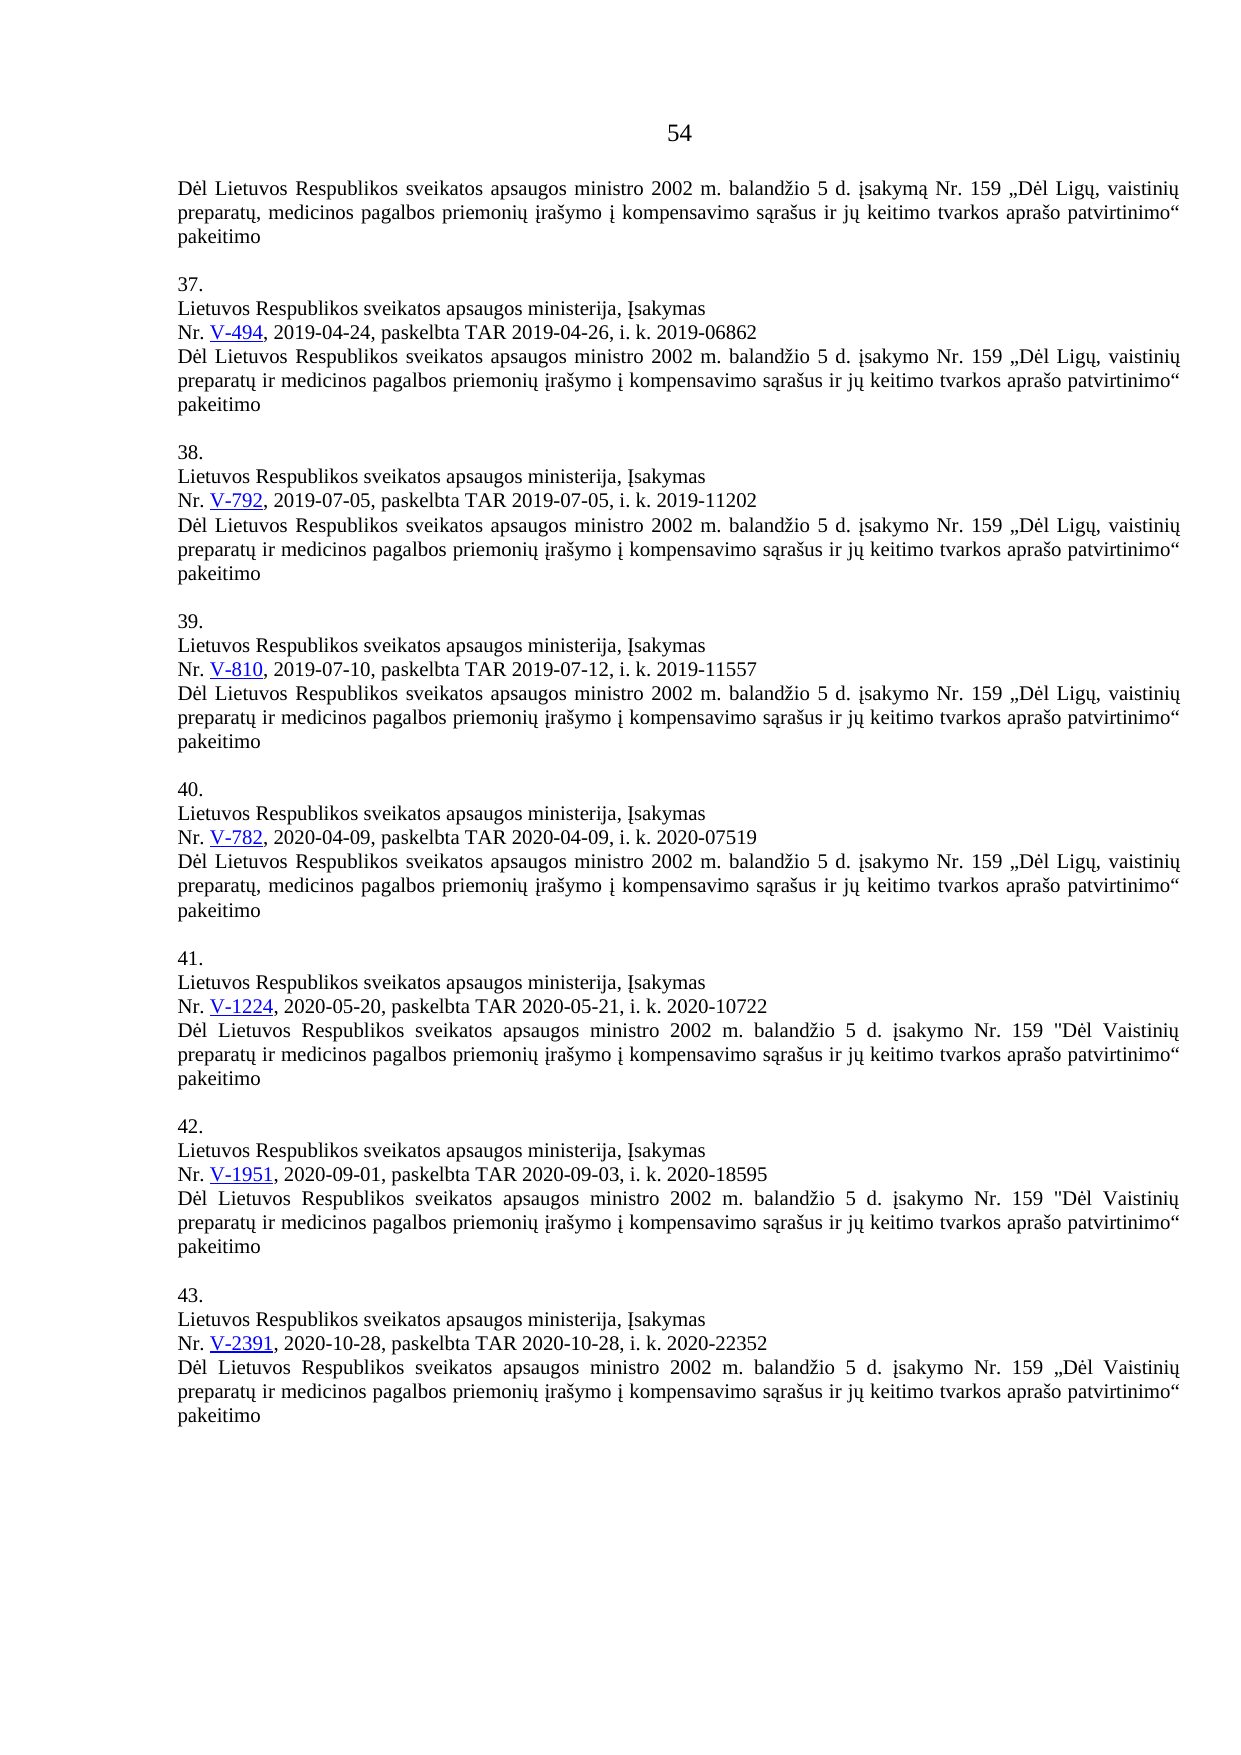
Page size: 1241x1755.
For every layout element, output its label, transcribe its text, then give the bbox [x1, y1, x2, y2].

text Dėl Lietuvos Respublikos sveikatos apsaugos ministro 2002 m. balandžio 5 d. įsakymo Nr. 159 „Dėl Ligų, vaistinių preparatų ir medicinos pagalbos priemonių įrašymo į kompensavimo sąrašus ir jų keitimo tvarkos aprašo patvirtinimo“ pakeitimo [177, 344, 1181, 416]
text 39. [177, 609, 1181, 633]
text Nr. V-1951, 2020-09-01, paskelbta TAR 2020-09-03, i. k. 2020-18595 [177, 1162, 1181, 1186]
text Dėl Lietuvos Respublikos sveikatos apsaugos ministro 2002 m. balandžio 5 d. įsakymo Nr. 159 „Dėl Vaistinių preparatų ir medicinos pagalbos priemonių įrašymo į kompensavimo sąrašus ir jų keitimo tvarkos aprašo patvirtinimo“ pakeitimo [177, 1355, 1181, 1427]
text 37. [177, 272, 1181, 296]
text Nr. V-782, 2020-04-09, paskelbta TAR 2020-04-09, i. k. 2020-07519 [177, 825, 1181, 849]
text Dėl Lietuvos Respublikos sveikatos apsaugos ministro 2002 m. balandžio 5 d. įsakymo Nr. 159 „Dėl Ligų, vaistinių preparatų ir medicinos pagalbos priemonių įrašymo į kompensavimo sąrašus ir jų keitimo tvarkos aprašo patvirtinimo“ pakeitimo [177, 681, 1181, 753]
text 38. [177, 440, 1181, 464]
text 42. [177, 1114, 1181, 1138]
text Lietuvos Respublikos sveikatos apsaugos ministerija, Įsakymas [177, 633, 1181, 657]
text Dėl Lietuvos Respublikos sveikatos apsaugos ministro 2002 m. balandžio 5 d. įsakymo Nr. 159 „Dėl Ligų, vaistinių preparatų ir medicinos pagalbos priemonių įrašymo į kompensavimo sąrašus ir jų keitimo tvarkos aprašo patvirtinimo“ pakeitimo [177, 512, 1181, 585]
text Dėl Lietuvos Respublikos sveikatos apsaugos ministro 2002 m. balandžio 5 d. įsakymo Nr. 159 „Dėl Ligų, vaistinių preparatų, medicinos pagalbos priemonių įrašymo į kompensavimo sąrašus ir jų keitimo tvarkos aprašo patvirtinimo“ pakeitimo [177, 849, 1181, 922]
text Lietuvos Respublikos sveikatos apsaugos ministerija, Įsakymas [177, 296, 1181, 320]
text Lietuvos Respublikos sveikatos apsaugos ministerija, Įsakymas [177, 1307, 1181, 1331]
text Lietuvos Respublikos sveikatos apsaugos ministerija, Įsakymas [177, 970, 1181, 994]
text Dėl Lietuvos Respublikos sveikatos apsaugos ministro 2002 m. balandžio 5 d. įsakymo Nr. 159 "Dėl Vaistinių preparatų ir medicinos pagalbos priemonių įrašymo į kompensavimo sąrašus ir jų keitimo tvarkos aprašo patvirtinimo“ pakeitimo [177, 1186, 1181, 1258]
text Lietuvos Respublikos sveikatos apsaugos ministerija, Įsakymas [177, 1138, 1181, 1162]
text Lietuvos Respublikos sveikatos apsaugos ministerija, Įsakymas [177, 464, 1181, 488]
text 41. [177, 946, 1181, 970]
text Nr. V-1224, 2020-05-20, paskelbta TAR 2020-05-21, i. k. 2020-10722 [177, 994, 1181, 1018]
text Nr. V-792, 2019-07-05, paskelbta TAR 2019-07-05, i. k. 2019-11202 [177, 488, 1181, 512]
text Nr. V-494, 2019-04-24, paskelbta TAR 2019-04-26, i. k. 2019-06862 [177, 320, 1181, 344]
text Dėl Lietuvos Respublikos sveikatos apsaugos ministro 2002 m. balandžio 5 d. įsakymo Nr. 159 "Dėl Vaistinių preparatų ir medicinos pagalbos priemonių įrašymo į kompensavimo sąrašus ir jų keitimo tvarkos aprašo patvirtinimo“ pakeitimo [177, 1018, 1181, 1090]
text Lietuvos Respublikos sveikatos apsaugos ministerija, Įsakymas [177, 801, 1181, 825]
text 40. [177, 777, 1181, 801]
text Nr. V-810, 2019-07-10, paskelbta TAR 2019-07-12, i. k. 2019-11557 [177, 657, 1181, 681]
text Nr. V-2391, 2020-10-28, paskelbta TAR 2020-10-28, i. k. 2020-22352 [177, 1331, 1181, 1355]
text 43. [177, 1282, 1181, 1307]
text Dėl Lietuvos Respublikos sveikatos apsaugos ministro 2002 m. balandžio 5 d. įsakymą Nr. 159 „Dėl Ligų, vaistinių preparatų, medicinos pagalbos priemonių įrašymo į kompensavimo sąrašus ir jų keitimo tvarkos aprašo patvirtinimo“ pakeitimo [177, 176, 1181, 248]
